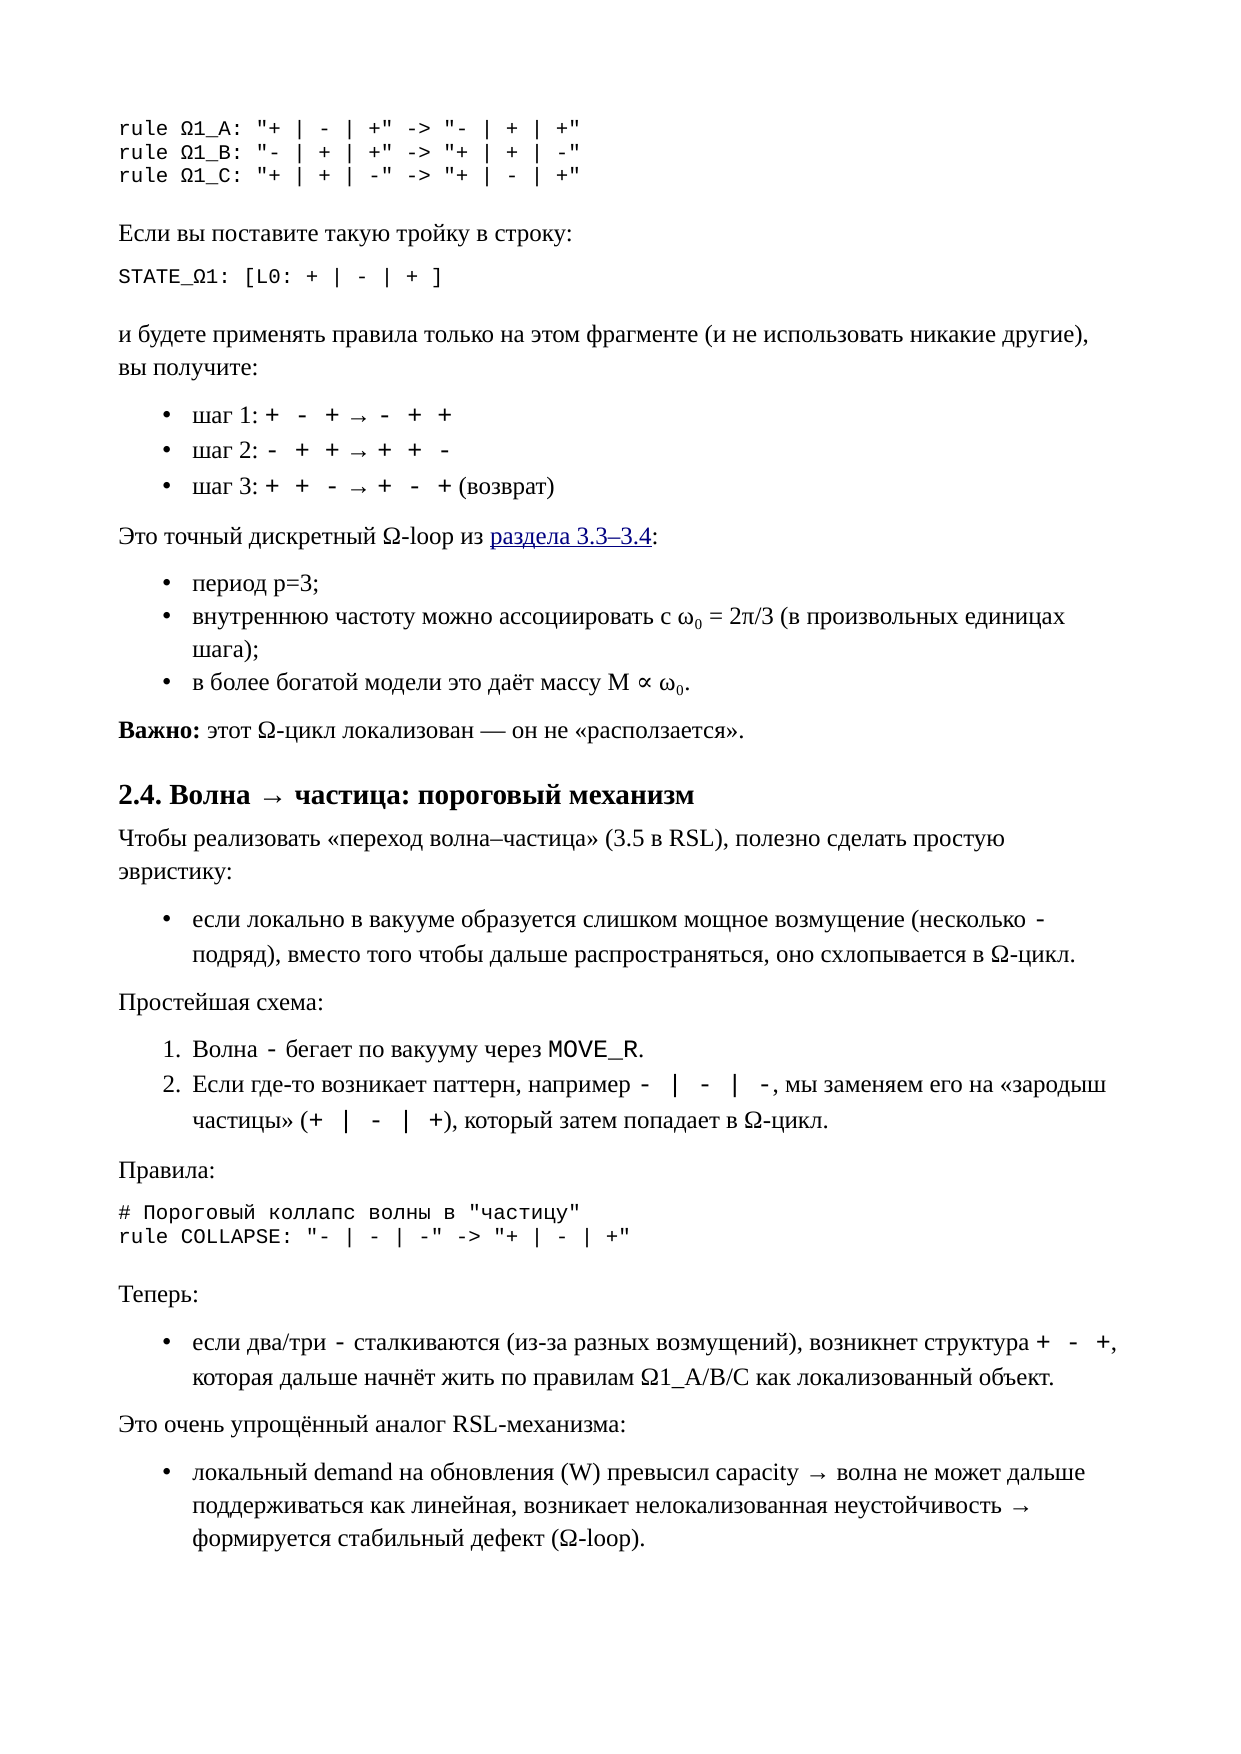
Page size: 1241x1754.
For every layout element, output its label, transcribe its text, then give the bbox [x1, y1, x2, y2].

list шаг 2: - + + → + + - [162, 435, 1122, 466]
text rule Ω1_B: "- | + | +" -> "+ | + | -" [118, 142, 1122, 165]
text rule Ω1_C: "+ | + | -" -> "+ | - | +" [118, 165, 1122, 189]
text Важно: этот Ω‑цикл локализован — он не «расползается». [118, 715, 1122, 744]
list если два/три - сталкиваются (из‑за разных возмущений), возникнет структура + - +, которая дальше начнёт жить по правилам Ω1_A/B/C как локализованный объект. [162, 1327, 1122, 1391]
text rule Ω1_A: "+ | - | +" -> "- | + | +" [118, 118, 1122, 142]
list Если где‑то возникает паттерн, например - | - | -, мы заменяем его на «зародыш частицы» (+ | - | +), который затем попадает в Ω‑цикл. [162, 1069, 1122, 1136]
text # Пороговый коллапс волны в "частицу" [118, 1202, 1122, 1226]
subtitle 2.4. Волна → частица: пороговый механизм [118, 777, 1122, 811]
list если локально в вакууме образуется слишком мощное возмущение (несколько - подряд), вместо того чтобы дальше распространяться, оно схлопывается в Ω‑цикл. [162, 904, 1122, 968]
text Это очень упрощённый аналог RSL‑механизма: [118, 1409, 1122, 1438]
text Правила: [118, 1155, 1122, 1183]
list период p=3; [162, 568, 1122, 597]
list внутреннюю частоту можно ассоциировать с ω₀ = 2π/3 (в произвольных единицах шага); [162, 601, 1122, 663]
text STATE_Ω1: [L0: + | - | + ] [118, 266, 1122, 290]
text rule COLLAPSE: "- | - | -" -> "+ | - | +" [118, 1226, 1122, 1249]
list шаг 3: + + - → + - + (возврат) [162, 471, 1122, 502]
text Это точный дискретный Ω‑loop из раздела 3.3–3.4: [118, 521, 1122, 549]
list в более богатой модели это даёт массу M ∝ ω₀. [162, 667, 1122, 696]
list шаг 1: + - + → - + + [162, 400, 1122, 431]
text Если вы поставите такую тройку в строку: [118, 218, 1122, 247]
text Простейшая схема: [118, 987, 1122, 1015]
list Волна - бегает по вакууму через MOVE_R. [162, 1034, 1122, 1065]
list локальный demand на обновления (W) превысил capacity → волна не может дальше поддерживаться как линейная, возникает нелокализованная неустойчивость → формируется стабильный дефект (Ω‑loop). [162, 1457, 1122, 1552]
text и будете применять правила только на этом фрагменте (и не использовать никакие другие), вы получите: [118, 319, 1122, 381]
text Теперь: [118, 1279, 1122, 1308]
text Чтобы реализовать «переход волна–частица» (3.5 в RSL), полезно сделать простую эвристику: [118, 823, 1122, 885]
